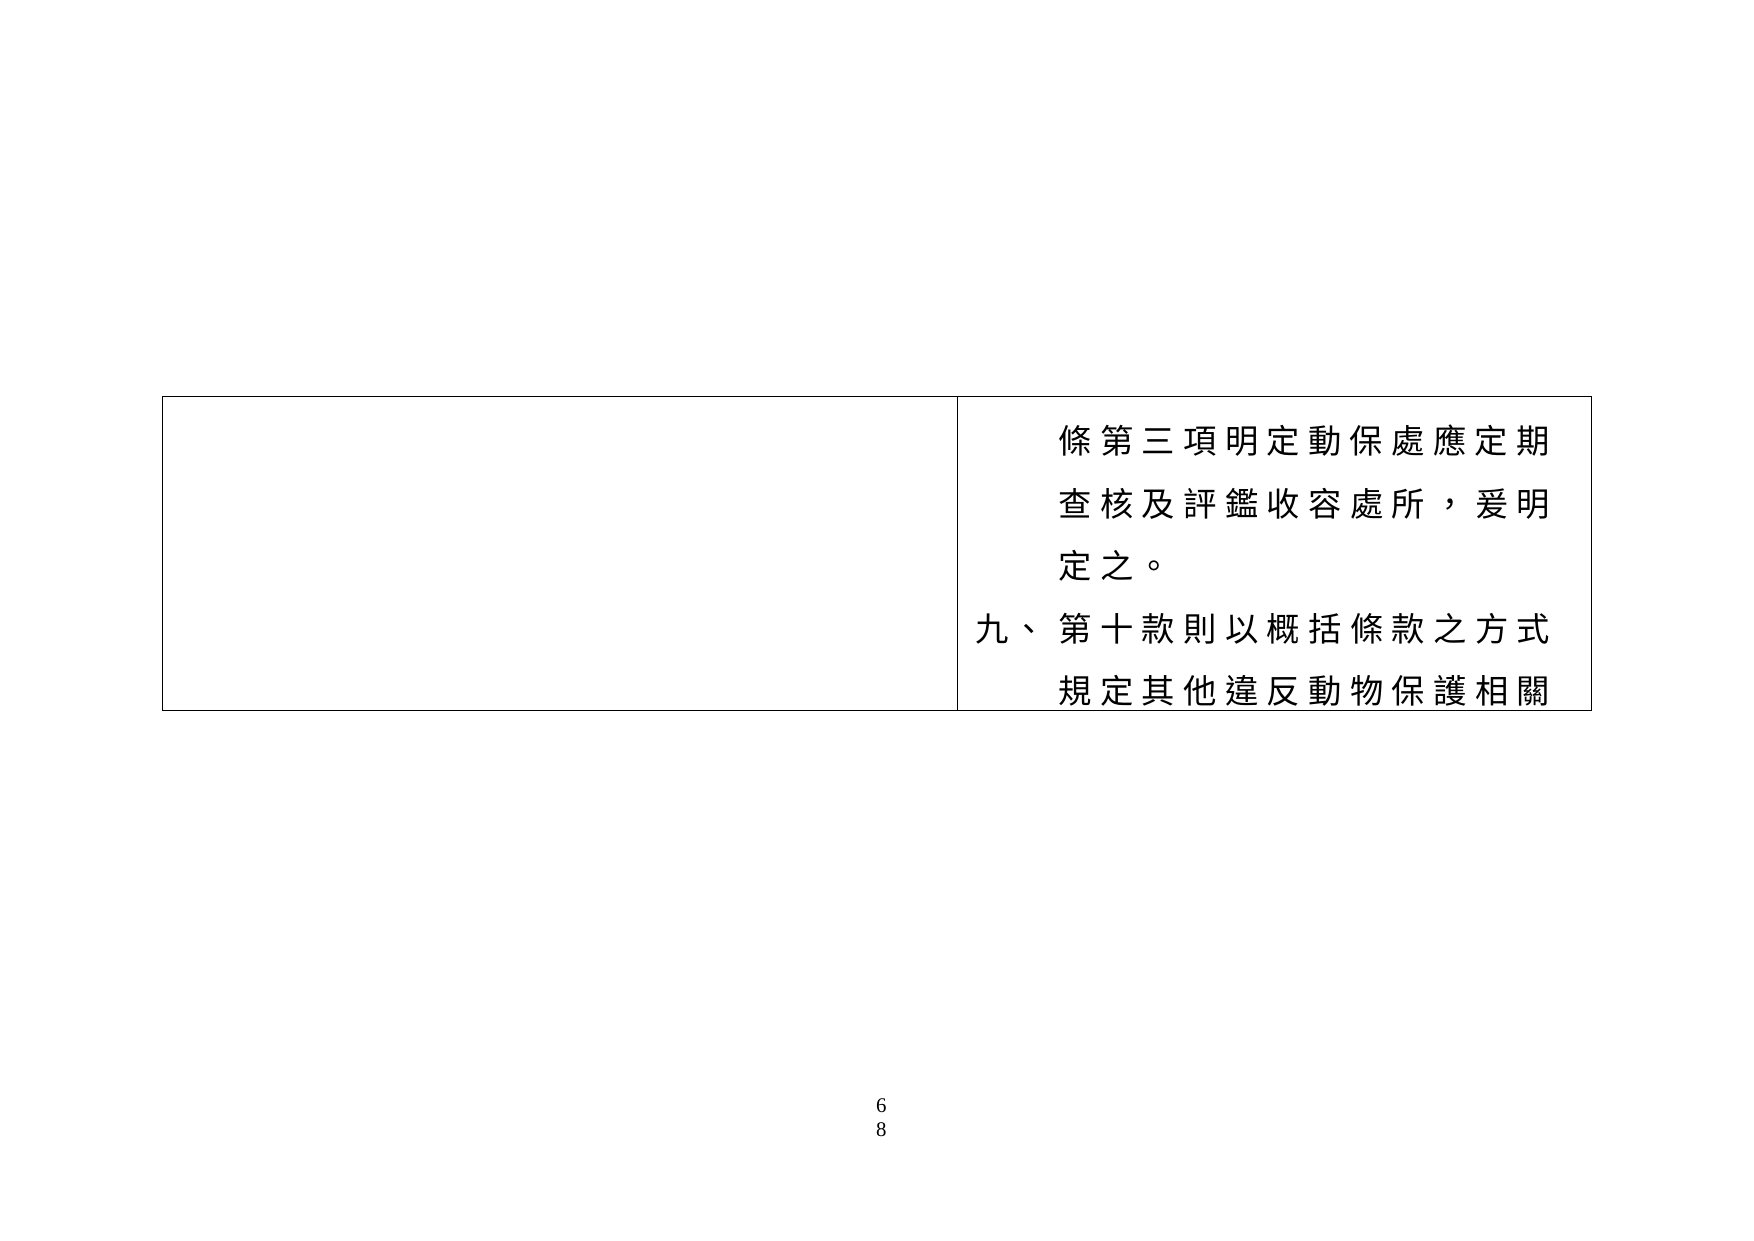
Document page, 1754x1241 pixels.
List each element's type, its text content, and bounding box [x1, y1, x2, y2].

table_cell 條第三項明定動保處應定期查核及評鑑收容處所，爰明定之。 九、第十款則以概括條款之方式規定其他違反動物保護相關 [958, 397, 1591, 710]
table_cell [163, 397, 957, 710]
